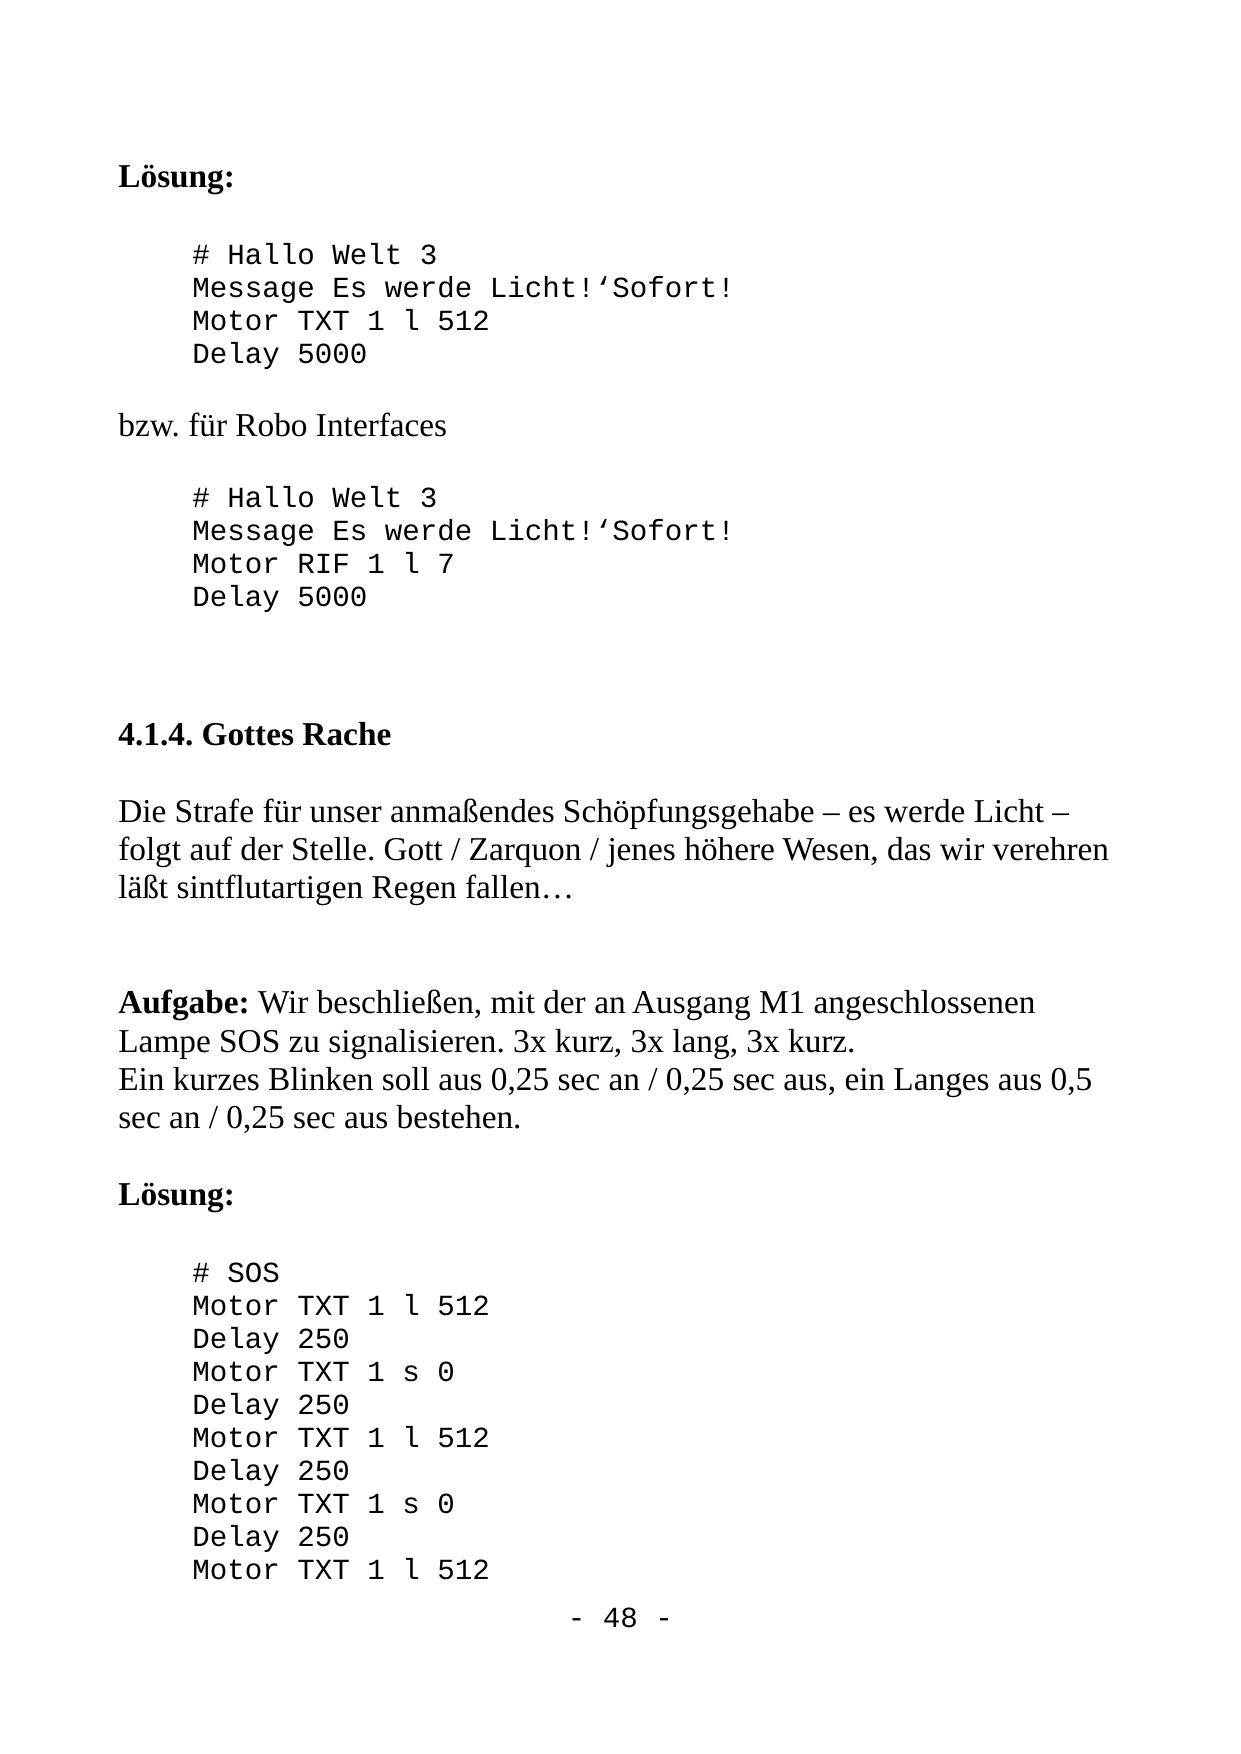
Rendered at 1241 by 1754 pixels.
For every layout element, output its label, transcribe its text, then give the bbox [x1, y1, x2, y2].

text Lösung: [118, 156, 1122, 195]
text Motor TXT 1 l 512 [118, 306, 1122, 339]
text Aufgabe: Wir beschließen, mit der an Ausgang M1 angeschlossenen Lampe SOS zu signalisieren. 3x kurz, 3x lang, 3x kurz. [118, 983, 1122, 1059]
text Motor TXT 1 l 512 [118, 1423, 1122, 1456]
text Motor TXT 1 s 0 [118, 1357, 1122, 1390]
text 4.1.4. Gottes Rache [118, 714, 1122, 753]
text Delay 5000 [118, 339, 1122, 372]
text # SOS [118, 1251, 1122, 1291]
text Motor TXT 1 s 0 [118, 1489, 1122, 1522]
text Motor RIF 1 l 7 [118, 549, 1122, 582]
text Die Strafe für unser anmaßendes Schöpfungsgehabe – es werde Licht – folgt auf der Stelle. Gott / Zarquon / jenes höhere Wesen, das wir verehren läßt sintflutartigen Regen fallen… [118, 791, 1122, 906]
text Delay 250 [118, 1456, 1122, 1489]
text Lösung: [118, 1174, 1122, 1213]
text # Hallo Welt 3 [118, 476, 1122, 516]
text Delay 250 [118, 1522, 1122, 1555]
text Message Es werde Licht!‘Sofort! [118, 516, 1122, 549]
text bzw. für Robo Interfaces [118, 405, 1122, 443]
text Delay 250 [118, 1390, 1122, 1423]
text Motor TXT 1 l 512 [118, 1555, 1122, 1588]
text Motor TXT 1 l 512 [118, 1291, 1122, 1324]
text Delay 250 [118, 1324, 1122, 1357]
text Delay 5000 [118, 582, 1122, 615]
text Message Es werde Licht!‘Sofort! [118, 273, 1122, 306]
text Ein kurzes Blinken soll aus 0,25 sec an / 0,25 sec aus, ein Langes aus 0,5 sec an / 0,25 sec aus bestehen. [118, 1059, 1122, 1136]
text # Hallo Welt 3 [118, 233, 1122, 273]
